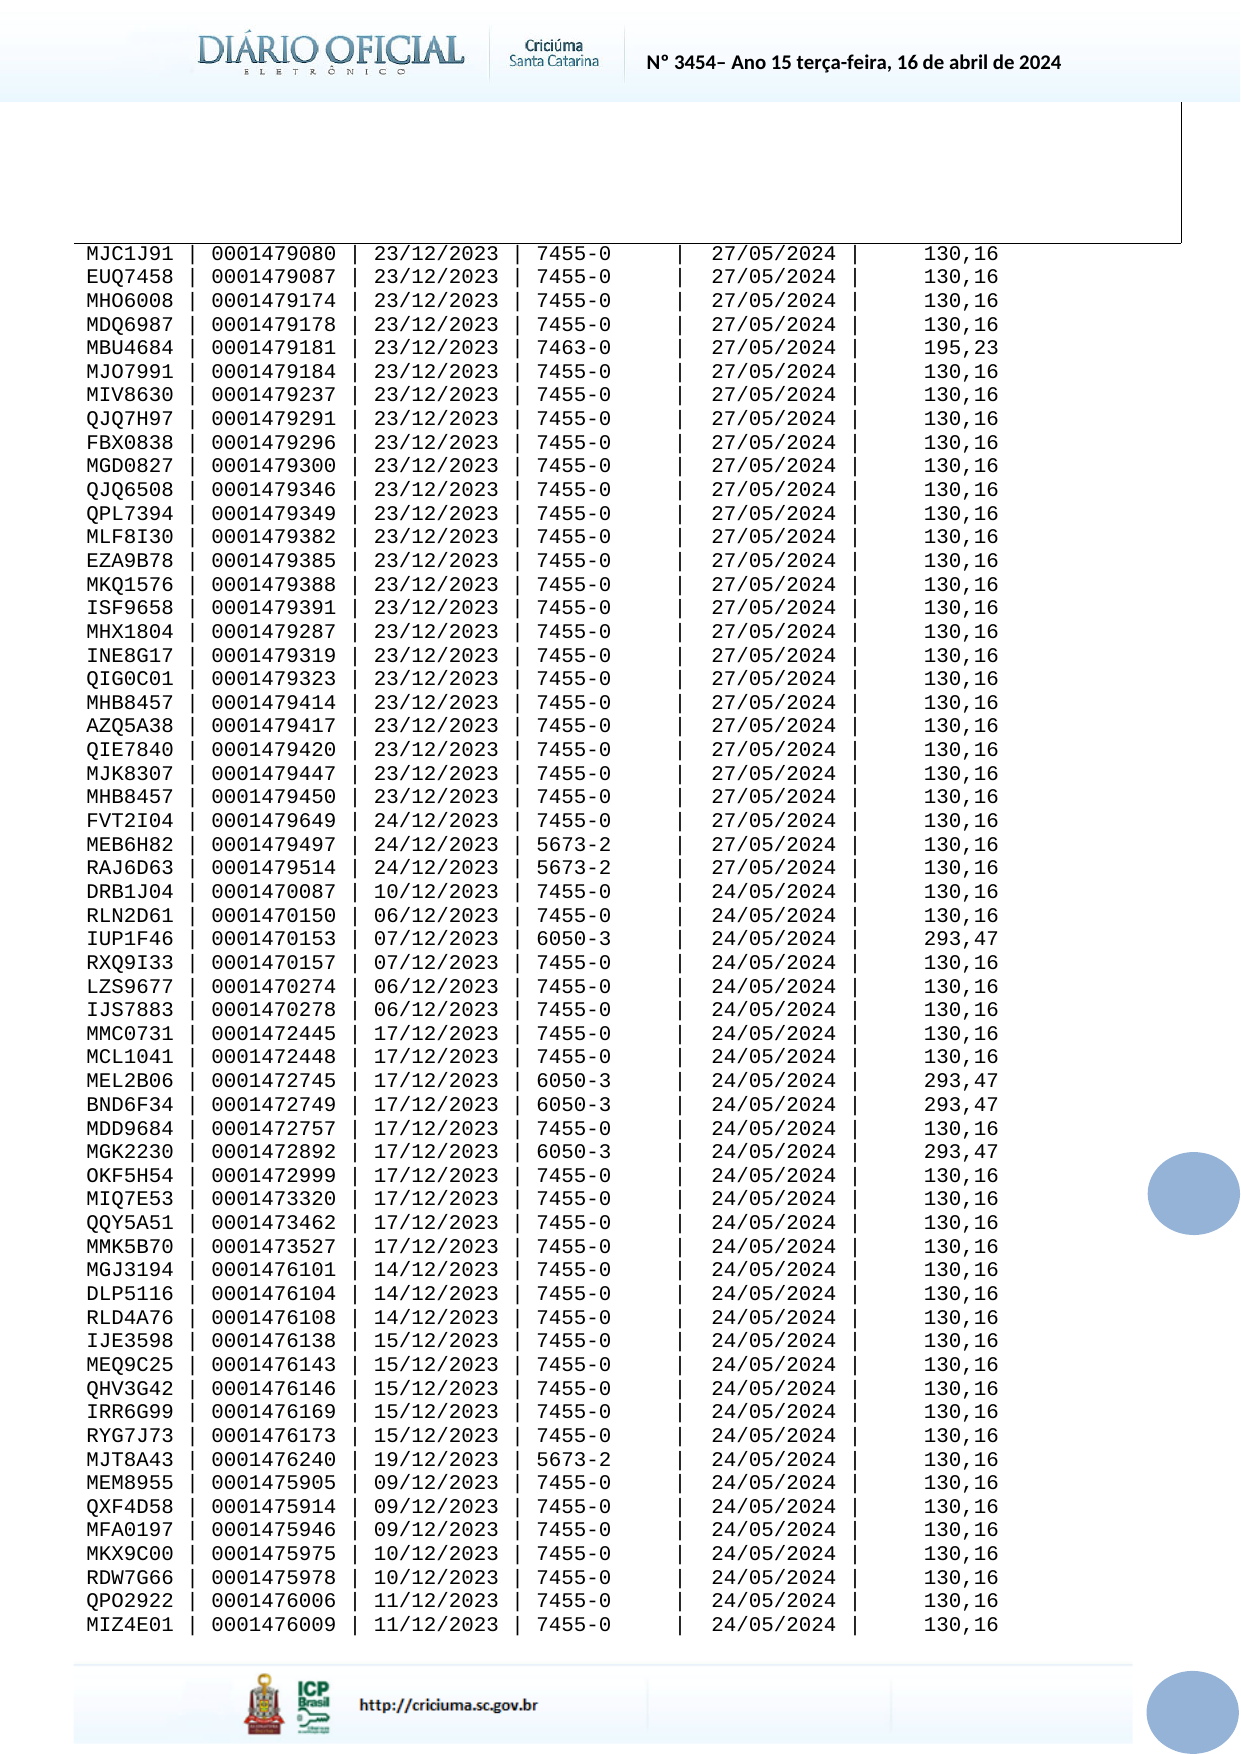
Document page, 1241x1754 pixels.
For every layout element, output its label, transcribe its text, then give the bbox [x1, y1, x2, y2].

text QJQ7H97 | 0001479291 | 23/12/2023 | 7455-0 | 27/05/2024 | 130,16 [74, 408, 1181, 432]
text MKX9C00 | 0001475975 | 10/12/2023 | 7455-0 | 24/05/2024 | 130,16 [74, 1543, 1181, 1567]
text QPO2922 | 0001476006 | 11/12/2023 | 7455-0 | 24/05/2024 | 130,16 [74, 1590, 1181, 1614]
text AZQ5A38 | 0001479417 | 23/12/2023 | 7455-0 | 27/05/2024 | 130,16 [74, 716, 1181, 739]
text RAJ6D63 | 0001479514 | 24/12/2023 | 5673-2 | 27/05/2024 | 130,16 [74, 857, 1181, 881]
text RYG7J73 | 0001476173 | 15/12/2023 | 7455-0 | 24/05/2024 | 130,16 [74, 1425, 1181, 1448]
text MBU4684 | 0001479181 | 23/12/2023 | 7463-0 | 27/05/2024 | 195,23 [74, 337, 1181, 361]
text QXF4D58 | 0001475914 | 09/12/2023 | 7455-0 | 24/05/2024 | 130,16 [74, 1496, 1181, 1519]
text MIZ4E01 | 0001476009 | 11/12/2023 | 7455-0 | 24/05/2024 | 130,16 [74, 1614, 1181, 1638]
text QPL7394 | 0001479349 | 23/12/2023 | 7455-0 | 27/05/2024 | 130,16 [74, 503, 1181, 526]
text QHV3G42 | 0001476146 | 15/12/2023 | 7455-0 | 24/05/2024 | 130,16 [74, 1378, 1181, 1401]
text MIV8630 | 0001479237 | 23/12/2023 | 7455-0 | 27/05/2024 | 130,16 [74, 384, 1181, 408]
text MJT8A43 | 0001476240 | 19/12/2023 | 5673-2 | 24/05/2024 | 130,16 [74, 1448, 1181, 1472]
text RXQ9I33 | 0001470157 | 07/12/2023 | 7455-0 | 24/05/2024 | 130,16 [74, 952, 1181, 976]
text RLN2D61 | 0001470150 | 06/12/2023 | 7455-0 | 24/05/2024 | 130,16 [74, 905, 1181, 928]
text OKF5H54 | 0001472999 | 17/12/2023 | 7455-0 | 24/05/2024 | 130,16 [74, 1165, 1159, 1188]
text MJC1J91 | 0001479080 | 23/12/2023 | 7455-0 | 27/05/2024 | 130,16 [74, 243, 1181, 266]
text MEL2B06 | 0001472745 | 17/12/2023 | 6050-3 | 24/05/2024 | 293,47 [74, 1070, 1181, 1094]
text LZS9677 | 0001470274 | 06/12/2023 | 7455-0 | 24/05/2024 | 130,16 [74, 976, 1181, 999]
text MJO7991 | 0001479184 | 23/12/2023 | 7455-0 | 27/05/2024 | 130,16 [74, 361, 1181, 384]
text QJQ6508 | 0001479346 | 23/12/2023 | 7455-0 | 27/05/2024 | 130,16 [74, 479, 1181, 503]
text MCL1041 | 0001472448 | 17/12/2023 | 7455-0 | 24/05/2024 | 130,16 [74, 1047, 1181, 1070]
text FBX0838 | 0001479296 | 23/12/2023 | 7455-0 | 27/05/2024 | 130,16 [74, 432, 1181, 455]
text DLP5116 | 0001476104 | 14/12/2023 | 7455-0 | 24/05/2024 | 130,16 [74, 1283, 1181, 1307]
text MGK2230 | 0001472892 | 17/12/2023 | 6050-3 | 24/05/2024 | 293,47 [74, 1141, 1181, 1165]
text MMC0731 | 0001472445 | 17/12/2023 | 7455-0 | 24/05/2024 | 130,16 [74, 1023, 1181, 1047]
text MJK8307 | 0001479447 | 23/12/2023 | 7455-0 | 27/05/2024 | 130,16 [74, 763, 1181, 786]
text MHB8457 | 0001479450 | 23/12/2023 | 7455-0 | 27/05/2024 | 130,16 [74, 786, 1181, 810]
text MDQ6987 | 0001479178 | 23/12/2023 | 7455-0 | 27/05/2024 | 130,16 [74, 313, 1181, 337]
text MHO6008 | 0001479174 | 23/12/2023 | 7455-0 | 27/05/2024 | 130,16 [74, 290, 1181, 313]
text QIG0C01 | 0001479323 | 23/12/2023 | 7455-0 | 27/05/2024 | 130,16 [74, 668, 1181, 692]
text RLD4A76 | 0001476108 | 14/12/2023 | 7455-0 | 24/05/2024 | 130,16 [74, 1307, 1181, 1330]
text ISF9658 | 0001479391 | 23/12/2023 | 7455-0 | 27/05/2024 | 130,16 [74, 597, 1181, 621]
text MKQ1576 | 0001479388 | 23/12/2023 | 7455-0 | 27/05/2024 | 130,16 [74, 574, 1181, 597]
text MIQ7E53 | 0001473320 | 17/12/2023 | 7455-0 | 24/05/2024 | 130,16 [74, 1188, 1152, 1212]
text INE8G17 | 0001479319 | 23/12/2023 | 7455-0 | 27/05/2024 | 130,16 [74, 644, 1181, 668]
text EUQ7458 | 0001479087 | 23/12/2023 | 7455-0 | 27/05/2024 | 130,16 [74, 266, 1181, 290]
text MEQ9C25 | 0001476143 | 15/12/2023 | 7455-0 | 24/05/2024 | 130,16 [74, 1354, 1181, 1378]
text DRB1J04 | 0001470087 | 10/12/2023 | 7455-0 | 24/05/2024 | 130,16 [74, 881, 1181, 905]
text MHX1804 | 0001479287 | 23/12/2023 | 7455-0 | 27/05/2024 | 130,16 [74, 621, 1181, 644]
text MEM8955 | 0001475905 | 09/12/2023 | 7455-0 | 24/05/2024 | 130,16 [74, 1472, 1181, 1496]
text MDD9684 | 0001472757 | 17/12/2023 | 7455-0 | 24/05/2024 | 130,16 [74, 1117, 1181, 1141]
text MLF8I30 | 0001479382 | 23/12/2023 | 7455-0 | 27/05/2024 | 130,16 [74, 526, 1181, 550]
text EZA9B78 | 0001479385 | 23/12/2023 | 7455-0 | 27/05/2024 | 130,16 [74, 550, 1181, 574]
text IJE3598 | 0001476138 | 15/12/2023 | 7455-0 | 24/05/2024 | 130,16 [74, 1330, 1181, 1354]
text QIE7840 | 0001479420 | 23/12/2023 | 7455-0 | 27/05/2024 | 130,16 [74, 739, 1181, 763]
text MHB8457 | 0001479414 | 23/12/2023 | 7455-0 | 27/05/2024 | 130,16 [74, 692, 1181, 716]
text MFA0197 | 0001475946 | 09/12/2023 | 7455-0 | 24/05/2024 | 130,16 [74, 1519, 1181, 1543]
text MMK5B70 | 0001473527 | 17/12/2023 | 7455-0 | 24/05/2024 | 130,16 [74, 1236, 1181, 1259]
text MEB6H82 | 0001479497 | 24/12/2023 | 5673-2 | 27/05/2024 | 130,16 [74, 834, 1181, 857]
text IJS7883 | 0001470278 | 06/12/2023 | 7455-0 | 24/05/2024 | 130,16 [74, 999, 1181, 1023]
text FVT2I04 | 0001479649 | 24/12/2023 | 7455-0 | 27/05/2024 | 130,16 [74, 810, 1181, 834]
text IUP1F46 | 0001470153 | 07/12/2023 | 6050-3 | 24/05/2024 | 293,47 [74, 928, 1181, 952]
text MGJ3194 | 0001476101 | 14/12/2023 | 7455-0 | 24/05/2024 | 130,16 [74, 1259, 1181, 1283]
text IRR6G99 | 0001476169 | 15/12/2023 | 7455-0 | 24/05/2024 | 130,16 [74, 1401, 1181, 1425]
text BND6F34 | 0001472749 | 17/12/2023 | 6050-3 | 24/05/2024 | 293,47 [74, 1094, 1181, 1117]
text MGD0827 | 0001479300 | 23/12/2023 | 7455-0 | 27/05/2024 | 130,16 [74, 455, 1181, 479]
text QQY5A51 | 0001473462 | 17/12/2023 | 7455-0 | 24/05/2024 | 130,16 [74, 1212, 1181, 1236]
text RDW7G66 | 0001475978 | 10/12/2023 | 7455-0 | 24/05/2024 | 130,16 [74, 1567, 1181, 1590]
